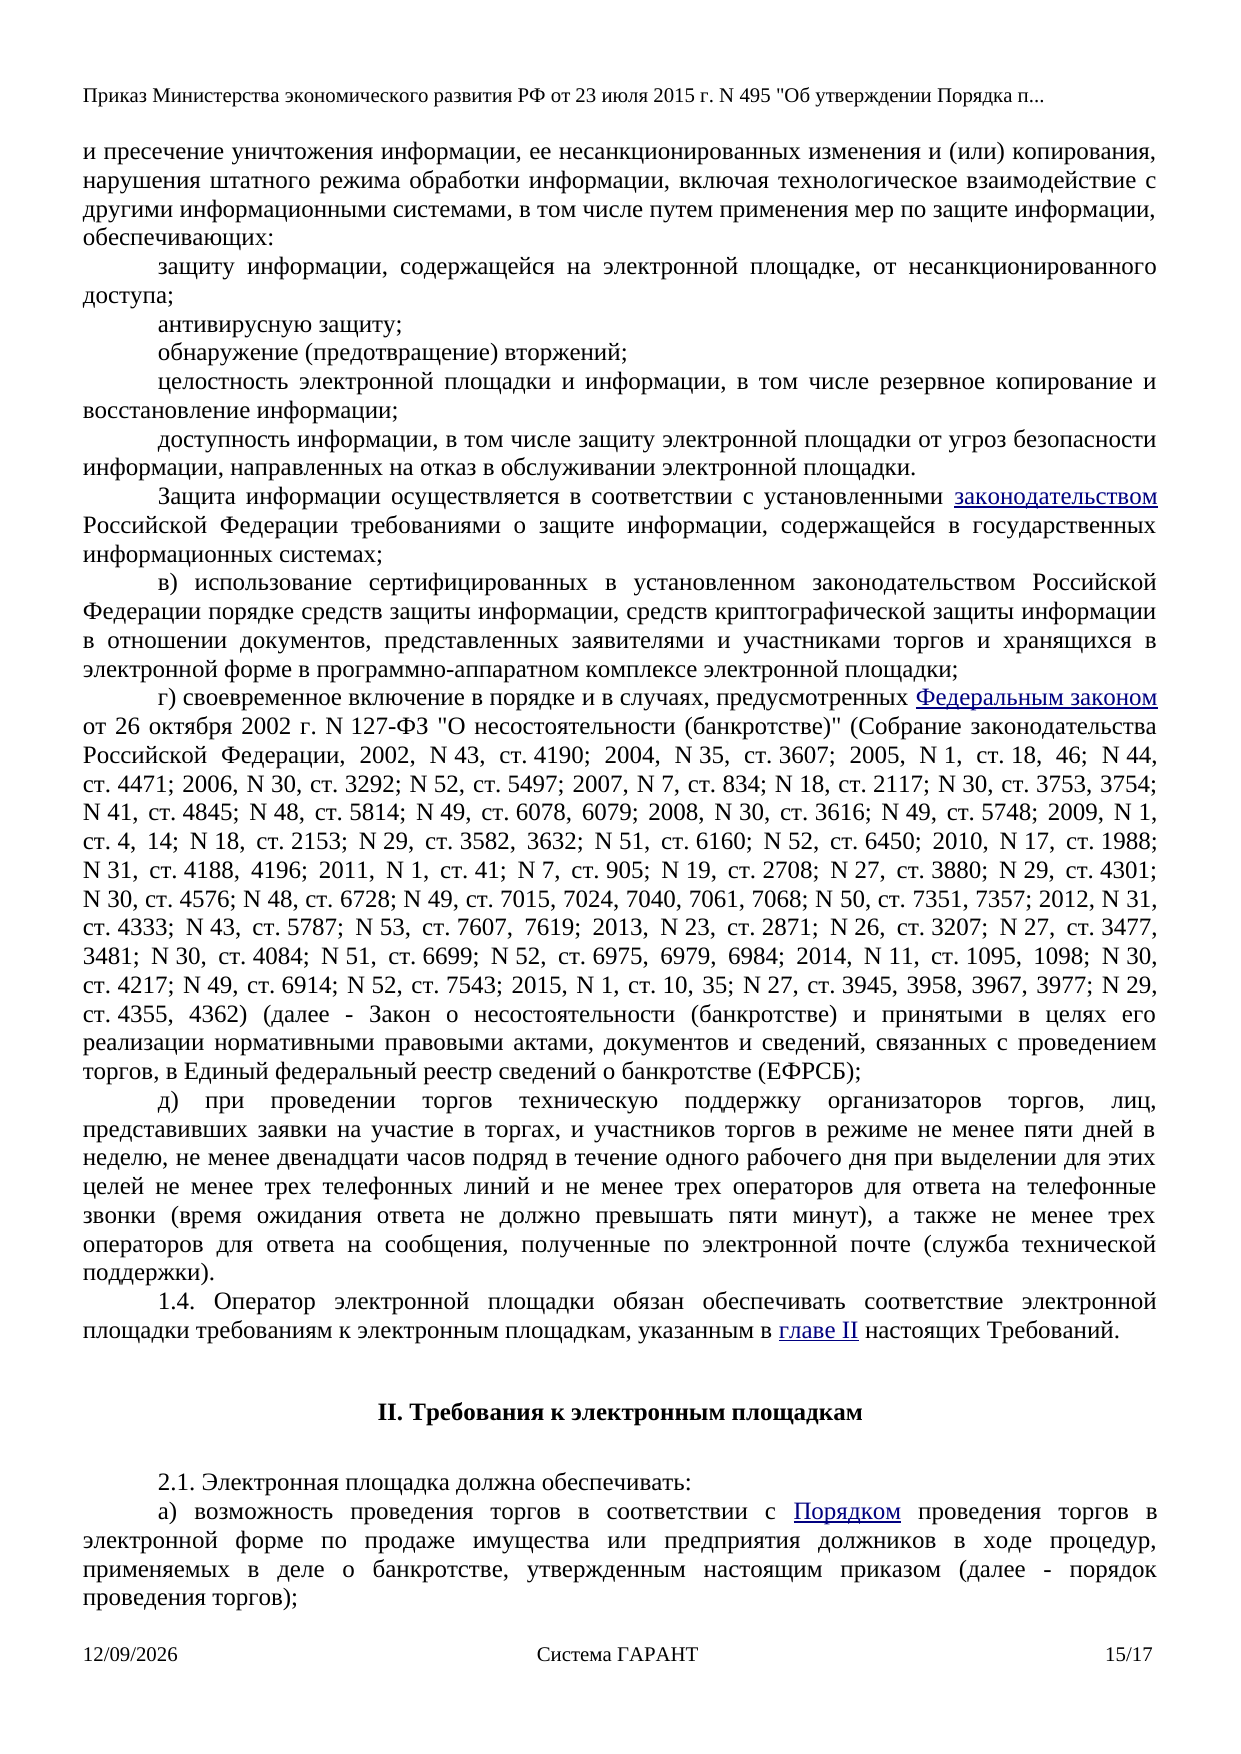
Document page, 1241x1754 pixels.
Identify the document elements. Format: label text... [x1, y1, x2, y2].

text г) своевременное включение в порядке и в случаях, предусмотренных Федеральным законом от 26 октября 2002 г. N 127-ФЗ "О несостоятельности (банкротстве)" (Собрание законодательства Российской Федерации, 2002, N 43, ст. 4190; 2004, N 35, ст. 3607; 2005, N 1, ст. 18, 46; N 44, ст. 4471; 2006, N 30, ст. 3292; N 52, ст. 5497; 2007, N 7, ст. 834; N 18, ст. 2117; N 30, ст. 3753, 3754; N 41, ст. 4845; N 48, ст. 5814; N 49, ст. 6078, 6079; 2008, N 30, ст. 3616; N 49, ст. 5748; 2009, N 1, ст. 4, 14; N 18, ст. 2153; N 29, ст. 3582, 3632; N 51, ст. 6160; N 52, ст. 6450; 2010, N 17, ст. 1988; N 31, ст. 4188, 4196; 2011, N 1, ст. 41; N 7, ст. 905; N 19, ст. 2708; N 27, ст. 3880; N 29, ст. 4301; N 30, ст. 4576; N 48, ст. 6728; N 49, ст. 7015, 7024, 7040, 7061, 7068; N 50, ст. 7351, 7357; 2012, N 31, ст. 4333; N 43, ст. 5787; N 53, ст. 7607, 7619; 2013, N 23, ст. 2871; N 26, ст. 3207; N 27, ст. 3477, 3481; N 30, ст. 4084; N 51, ст. 6699; N 52, ст. 6975, 6979, 6984; 2014, N 11, ст. 1095, 1098; N 30, ст. 4217; N 49, ст. 6914; N 52, ст. 7543; 2015, N 1, ст. 10, 35; N 27, ст. 3945, 3958, 3967, 3977; N 29, ст. 4355, 4362) (далее - Закон о несостоятельности (банкротстве) и принятыми в целях его реализации нормативными правовыми актами, документов и сведений, связанных с проведением торгов, в Единый федеральный реестр сведений о банкротстве (ЕФРСБ); [83, 682, 1157, 1085]
text целостность электронной площадки и информации, в том числе резервное копирование и восстановление информации; [83, 366, 1157, 424]
text 2.1. Электронная площадка должна обеспечивать: [83, 1467, 1157, 1496]
text доступность информации, в том числе защиту электронной площадки от угроз безопасности информации, направленных на отказ в обслуживании электронной площадки. [83, 424, 1157, 481]
text а) возможность проведения торгов в соответствии с Порядком проведения торгов в электронной форме по продаже имущества или предприятия должников в ходе процедур, применяемых в деле о банкротстве, утвержденным настоящим приказом (далее - порядок проведения торгов); [83, 1496, 1157, 1611]
text защиту информации, содержащейся на электронной площадке, от несанкционированного доступа; [83, 251, 1157, 309]
text в) использование сертифицированных в установленном законодательством Российской Федерации порядке средств защиты информации, средств криптографической защиты информации в отношении документов, представленных заявителями и участниками торгов и хранящихся в электронной форме в программно-аппаратном комплексе электронной площадки; [83, 567, 1157, 682]
text обнаружение (предотвращение) вторжений; [83, 337, 1157, 366]
text и пресечение уничтожения информации, ее несанкционированных изменения и (или) копирования, нарушения штатного режима обработки информации, включая технологическое взаимодействие с другими информационными системами, в том числе путем применения мер по защите информации, обеспечивающих: [83, 136, 1157, 251]
text 1.4. Оператор электронной площадки обязан обеспечивать соответствие электронной площадки требованиям к электронным площадкам, указанным в главе II настоящих Требований. [83, 1286, 1157, 1344]
text Защита информации осуществляется в соответствии с установленными законодательством Российской Федерации требованиями о защите информации, содержащейся в государственных информационных системах; [83, 481, 1157, 567]
text антивирусную защиту; [83, 309, 1157, 337]
text д) при проведении торгов техническую поддержку организаторов торгов, лиц, представивших заявки на участие в торгах, и участников торгов в режиме не менее пяти дней в неделю, не менее двенадцати часов подряд в течение одного рабочего дня при выделении для этих целей не менее трех телефонных линий и не менее трех операторов для ответа на телефонные звонки (время ожидания ответа не должно превышать пяти минут), а также не менее трех операторов для ответа на сообщения, полученные по электронной почте (служба технической поддержки). [83, 1085, 1157, 1286]
subtitle II. Требования к электронным площадкам [83, 1397, 1157, 1426]
